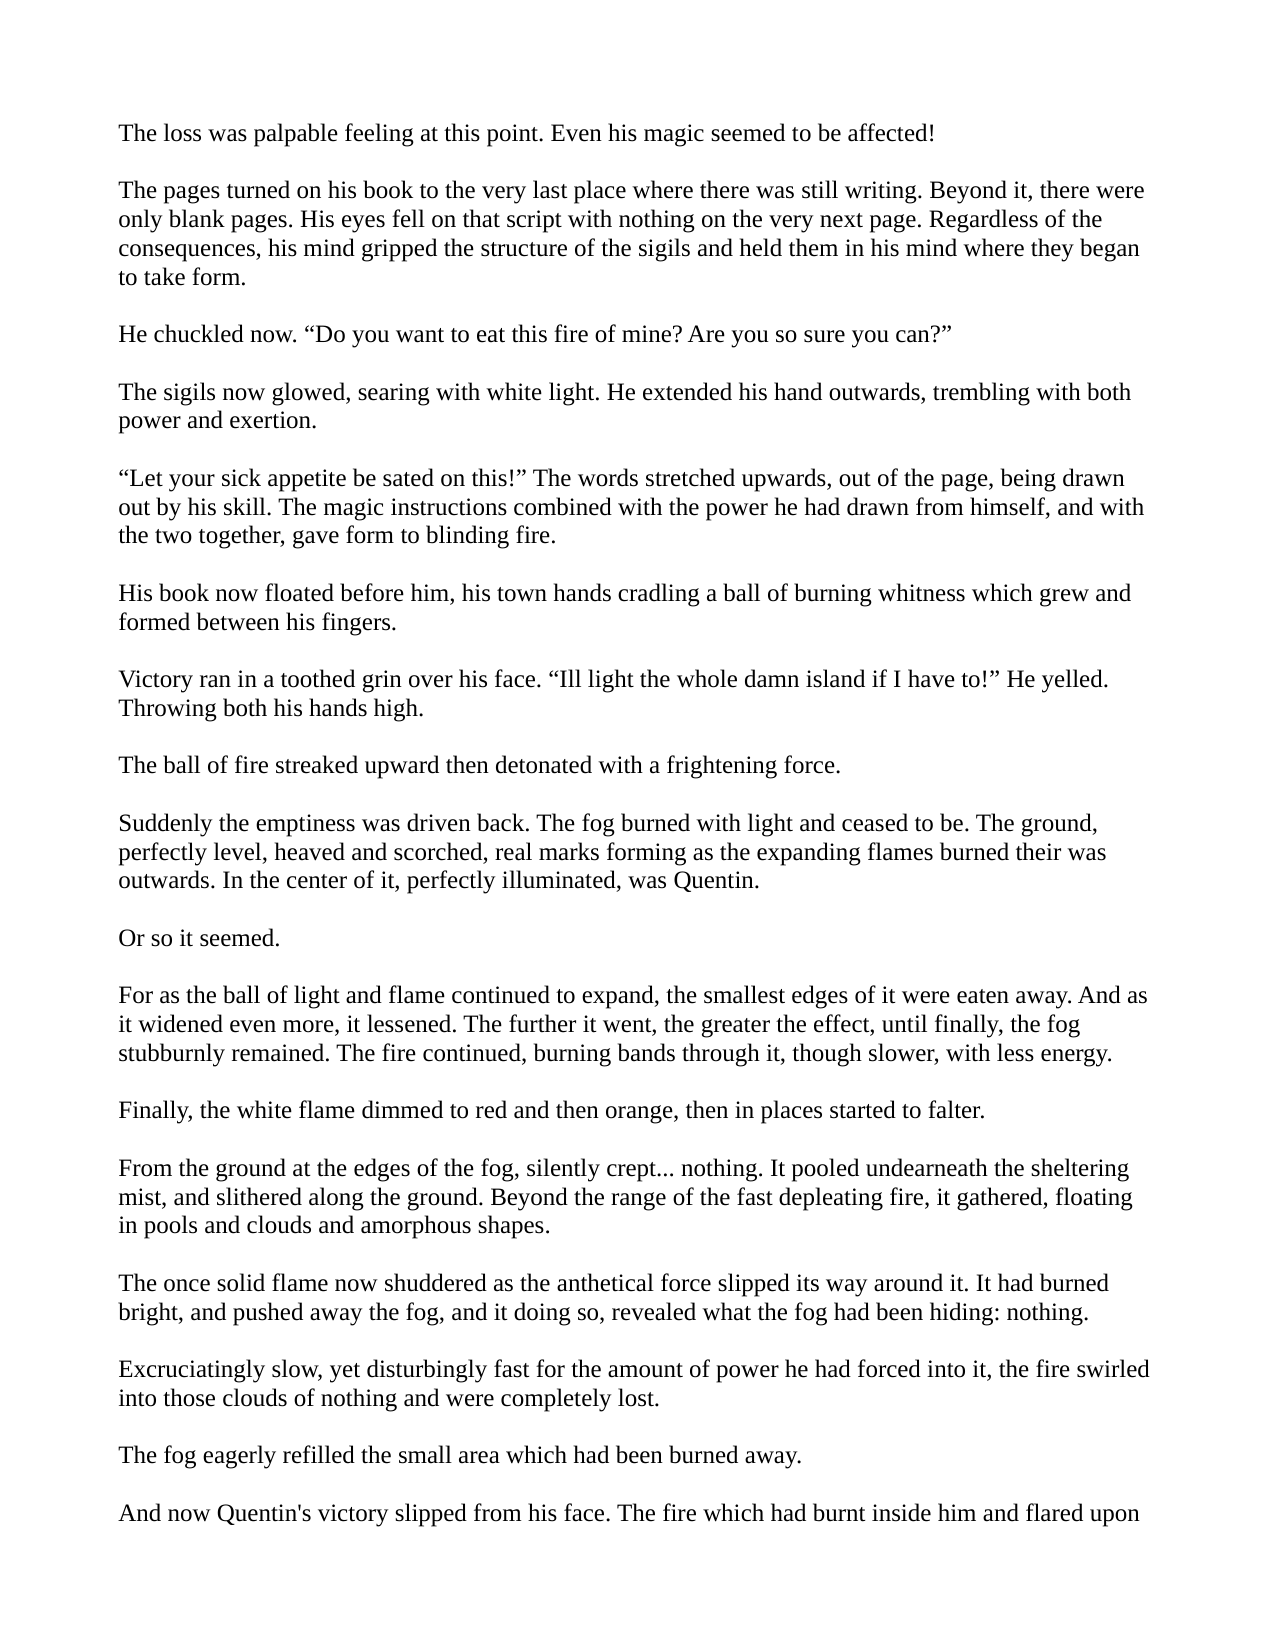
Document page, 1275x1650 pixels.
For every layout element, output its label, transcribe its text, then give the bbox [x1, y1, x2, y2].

text For as the ball of light and flame continued to expand, the smallest edges of it were eaten away. And as it widened even more, it lessened. The further it went, the greater the effect, until finally, the fog stubburnly remained. The fire continued, burning bands through it, though slower, with less energy. [118, 981, 1157, 1067]
text The pages turned on his book to the very last place where there was still writing. Beyond it, there were only blank pages. His eyes fell on that script with nothing on the very next page. Regardless of the consequences, his mind gripped the structure of the sigils and held them in his mind where they began to take form. [118, 176, 1157, 291]
text Victory ran in a toothed grin over his face. “Ill light the whole damn island if I have to!” He yelled. Throwing both his hands high. [118, 664, 1157, 722]
text The ball of fire streaked upward then detonated with a frightening force. [118, 751, 1157, 779]
text The sigils now glowed, searing with white light. He extended his hand outwards, trembling with both power and exertion. [118, 377, 1157, 434]
text From the ground at the edges of the fog, silently crept... nothing. It pooled undearneath the sheltering mist, and slithered along the ground. Beyond the range of the fast depleating fire, it gathered, floating in pools and clouds and amorphous shapes. [118, 1153, 1157, 1239]
text “Let your sick appetite be sated on this!” The words stretched upwards, out of the page, being drawn out by his skill. The magic instructions combined with the power he had drawn from himself, and with the two together, gave form to blinding fire. [118, 463, 1157, 549]
text Suddenly the emptiness was driven back. The fog burned with light and ceased to be. The ground, perfectly level, heaved and scorched, real marks forming as the expanding flames burned their was outwards. In the center of it, perfectly illuminated, was Quentin. [118, 808, 1157, 894]
text Or so it seemed. [118, 923, 1157, 952]
text The once solid flame now shuddered as the anthetical force slipped its way around it. It had burned bright, and pushed away the fog, and it doing so, revealed what the fog had been hiding: nothing. [118, 1268, 1157, 1326]
text The loss was palpable feeling at this point. Even his magic seemed to be affected! [118, 118, 1157, 147]
text The fog eagerly refilled the small area which had been burned away. [118, 1441, 1157, 1469]
text He chuckled now. “Do you want to eat this fire of mine? Are you so sure you can?” [118, 319, 1157, 348]
text Excruciatingly slow, yet disturbingly fast for the amount of power he had forced into it, the fire swirled into those clouds of nothing and were completely lost. [118, 1354, 1157, 1412]
text Finally, the white flame dimmed to red and then orange, then in places started to falter. [118, 1096, 1157, 1124]
text And now Quentin's victory slipped from his face. The fire which had burnt inside him and flared upon [118, 1498, 1157, 1527]
text His book now floated before him, his town hands cradling a ball of burning whitness which grew and formed between his fingers. [118, 578, 1157, 636]
